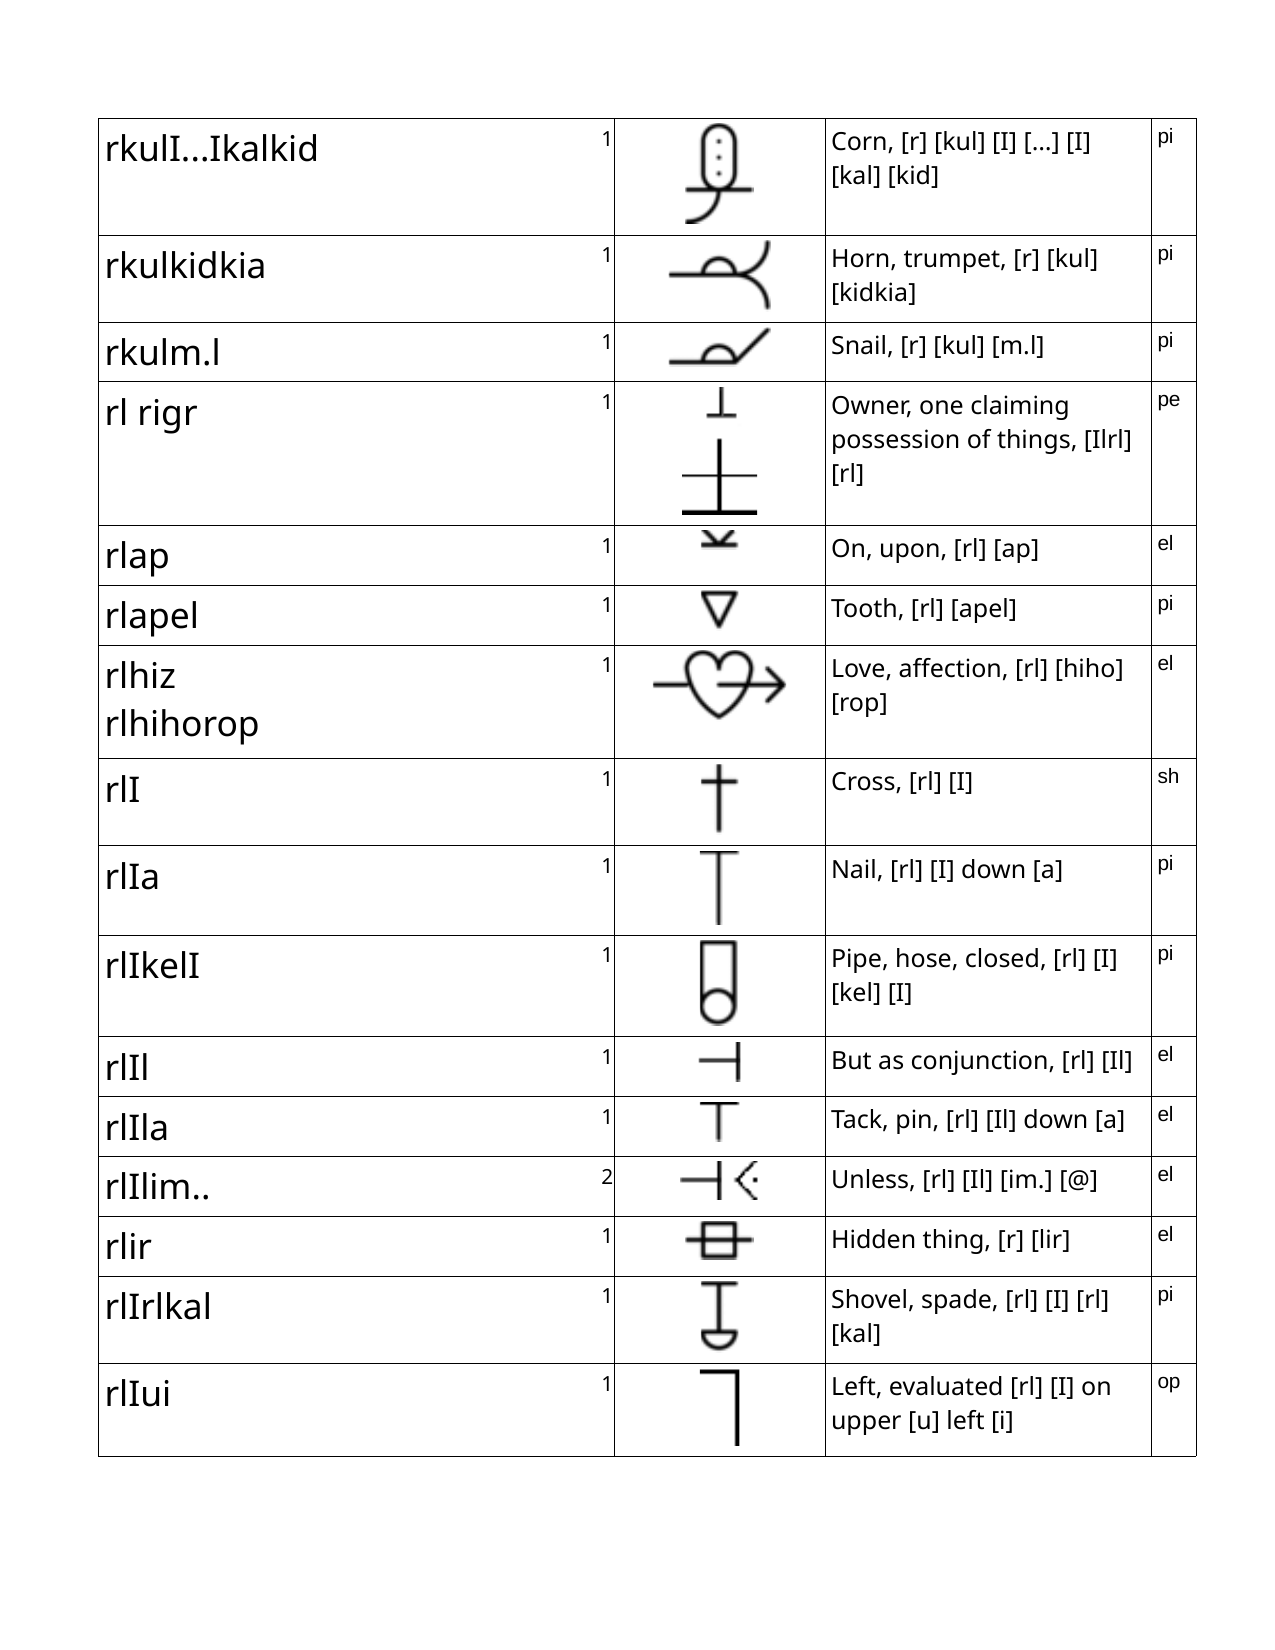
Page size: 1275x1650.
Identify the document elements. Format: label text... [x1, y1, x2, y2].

table_cell Horn, trumpet, [r] [kul] [kidkia] [826, 236, 1151, 322]
table_cell rkulkidkia [99, 236, 595, 322]
picture [699, 940, 740, 1026]
table_cell rlIkelI [99, 936, 595, 1036]
table_cell [615, 323, 825, 381]
table_cell rl rigr [99, 382, 595, 525]
table_cell But as conjunction, [rl] [Il] [826, 1037, 1151, 1096]
table_cell Tooth, [rl] [apel] [826, 586, 1151, 644]
picture [699, 1102, 740, 1142]
table_cell rlIrlkal [99, 1277, 595, 1363]
table_cell [615, 119, 825, 234]
table_cell On, upon, [rl] [ap] [826, 526, 1151, 585]
table_cell Shovel, spade, [rl] [I] [rl] [kal] [826, 1277, 1151, 1363]
table_cell [615, 646, 825, 758]
table_cell Owner, one claiming possession of things, [Ilrl] [rl] [826, 382, 1151, 525]
table_cell [615, 846, 825, 935]
table_cell Cross, [rl] [I] [826, 759, 1151, 845]
picture [698, 1042, 741, 1082]
table_cell [615, 1157, 825, 1216]
table_cell pi [1152, 323, 1196, 381]
picture [700, 590, 739, 631]
table_cell [615, 1037, 825, 1096]
table_cell Love, affection, [rl] [hiho] [rop] [826, 646, 1151, 758]
table_cell rlIl [99, 1037, 595, 1096]
table_cell pi [1152, 586, 1196, 644]
table_cell [615, 526, 825, 585]
table_cell pi [1152, 119, 1196, 234]
table_cell rlIui [99, 1364, 595, 1456]
picture [685, 1221, 754, 1260]
table_cell rlIlim.. [99, 1157, 595, 1216]
table_cell [615, 1277, 825, 1363]
picture [652, 650, 787, 722]
picture [668, 240, 771, 312]
table_cell rlhiz rlhihorop [99, 646, 595, 758]
table_cell Tack, pin, [rl] [Il] down [a] [826, 1097, 1151, 1156]
table_cell el [1152, 526, 1196, 585]
table_cell Left, evaluated [rl] [I] on upper [u] left [i] [826, 1364, 1151, 1456]
table_cell pi [1152, 236, 1196, 322]
table_cell 1 [595, 936, 614, 1036]
table_cell 1 [595, 646, 614, 758]
table_cell op [1152, 1364, 1196, 1456]
picture [700, 1281, 739, 1353]
table_cell 1 [595, 1097, 614, 1156]
table_cell 1 [595, 1037, 614, 1096]
table_cell [615, 236, 825, 322]
table_cell 2 [595, 1157, 614, 1216]
table_cell [615, 586, 825, 644]
table_cell 1 [595, 846, 614, 935]
table_cell 1 [595, 119, 614, 234]
table_cell 1 [595, 236, 614, 322]
table_cell sh [1152, 759, 1196, 845]
table_cell pe [1152, 382, 1196, 525]
table_cell Corn, [r] [kul] [I] […] [I] [kal] [kid] [826, 119, 1151, 234]
table_cell Nail, [rl] [I] down [a] [826, 846, 1151, 935]
table_cell [615, 1217, 825, 1276]
table_cell rlI [99, 759, 595, 845]
table_cell rlapel [99, 586, 595, 644]
picture [699, 1368, 740, 1446]
table_cell rlIla [99, 1097, 595, 1156]
table_cell Snail, [r] [kul] [m.l] [826, 323, 1151, 381]
picture [682, 387, 758, 515]
table_cell rkulm.l [99, 323, 595, 381]
table_cell 1 [595, 526, 614, 585]
table_cell rlap [99, 526, 595, 585]
table_cell Hidden thing, [r] [lir] [826, 1217, 1151, 1276]
table_cell 1 [595, 1277, 614, 1363]
table_cell [615, 382, 825, 525]
table_cell el [1152, 646, 1196, 758]
table_cell [615, 936, 825, 1036]
picture [700, 764, 739, 835]
picture [700, 530, 739, 550]
table_cell rlIa [99, 846, 595, 935]
picture [668, 327, 771, 367]
table_cell 1 [595, 382, 614, 525]
table_cell [615, 1364, 825, 1456]
table_cell 1 [595, 759, 614, 845]
table_cell 1 [595, 1217, 614, 1276]
table_cell Pipe, hose, closed, [rl] [I] [kel] [I] [826, 936, 1151, 1036]
table_cell rkulI...Ikalkid [99, 119, 595, 234]
table_cell pi [1152, 846, 1196, 935]
picture [699, 851, 740, 925]
table_cell 1 [595, 586, 614, 644]
table_cell [615, 1097, 825, 1156]
picture [680, 1161, 760, 1200]
table_cell [615, 759, 825, 845]
table_cell pi [1152, 936, 1196, 1036]
picture [685, 123, 754, 224]
table_cell 1 [595, 1364, 614, 1456]
table_cell pi [1152, 1277, 1196, 1363]
table_cell el [1152, 1037, 1196, 1096]
table_cell rlir [99, 1217, 595, 1276]
table_cell el [1152, 1217, 1196, 1276]
table_cell el [1152, 1097, 1196, 1156]
table_cell 1 [595, 323, 614, 381]
table_cell el [1152, 1157, 1196, 1216]
table_cell Unless, [rl] [Il] [im.] [@] [826, 1157, 1151, 1216]
